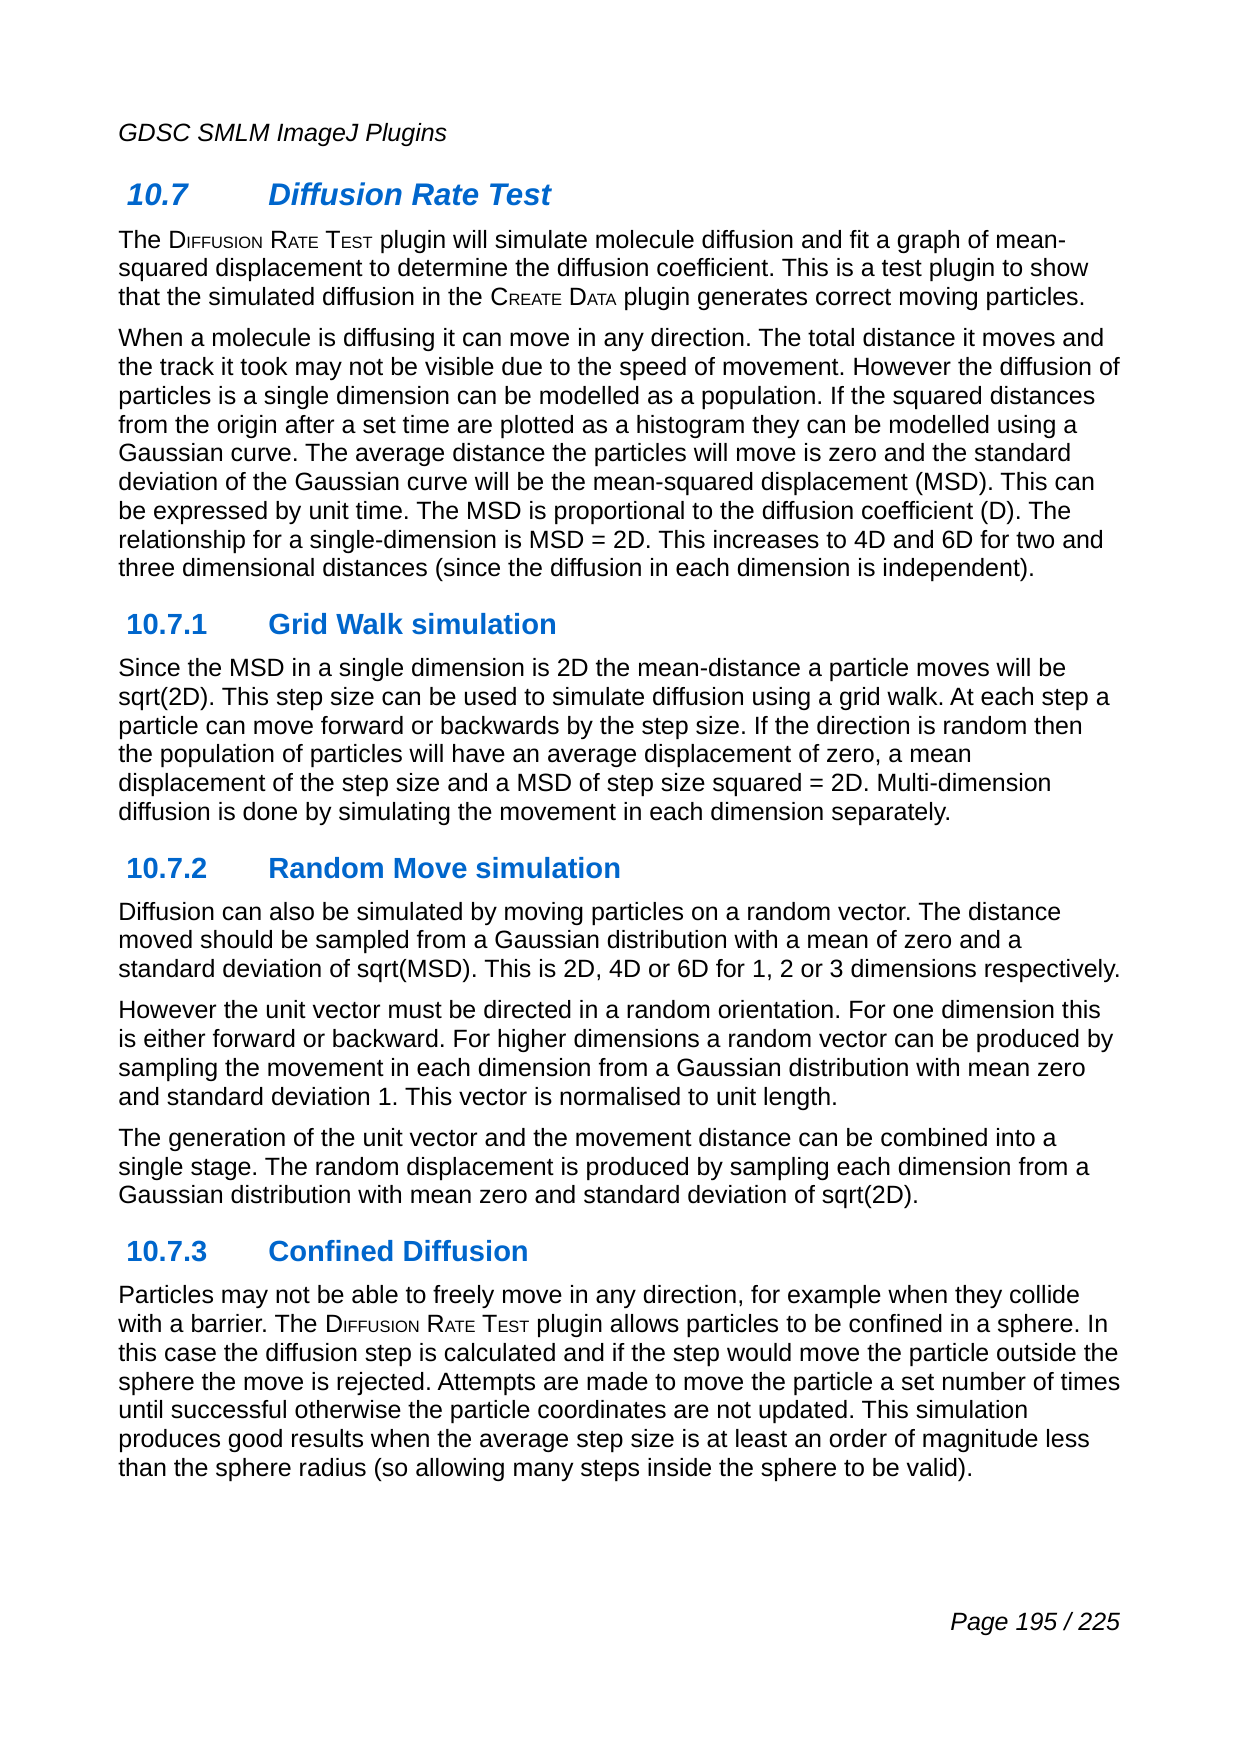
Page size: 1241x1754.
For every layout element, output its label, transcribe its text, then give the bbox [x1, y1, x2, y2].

subtitle Diffusion Rate Test [118, 176, 1122, 212]
text The Diffusion Rate Test plugin will simulate molecule diffusion and fit a graph of mean-squared displacement to determine the diffusion coefficient. This is a test plugin to show that the simulated diffusion in the Create Data plugin generates correct moving particles. [118, 225, 1122, 311]
subtitle Random Move simulation [118, 851, 1122, 884]
subtitle Grid Walk simulation [118, 607, 1122, 641]
text Since the MSD in a single dimension is 2D the mean-distance a particle moves will be sqrt(2D). This step size can be used to simulate diffusion using a grid walk. At each step a particle can move forward or backwards by the step size. If the direction is random then the population of particles will have an average displacement of zero, a mean displacement of the step size and a MSD of step size squared = 2D. Multi-dimension diffusion is done by simulating the movement in each dimension separately. [118, 653, 1122, 826]
subtitle Confined Diffusion [118, 1234, 1122, 1268]
text Particles may not be able to freely move in any direction, for example when they collide with a barrier. The Diffusion Rate Test plugin allows particles to be confined in a sphere. In this case the diffusion step is calculated and if the step would move the particle outside the sphere the move is rejected. Attempts are made to move the particle a set number of times until successful otherwise the particle coordinates are not updated. This simulation produces good results when the average step size is at least an order of magnitude less than the sphere radius (so allowing many steps inside the sphere to be valid). [118, 1280, 1122, 1482]
text Diffusion can also be simulated by moving particles on a random vector. The distance moved should be sampled from a Gaussian distribution with a mean of zero and a standard deviation of sqrt(MSD). This is 2D, 4D or 6D for 1, 2 or 3 dimensions respectively. [118, 897, 1122, 983]
text The generation of the unit vector and the movement distance can be combined into a single stage. The random displacement is produced by sampling each dimension from a Gaussian distribution with mean zero and standard deviation of sqrt(2D). [118, 1123, 1122, 1209]
text However the unit vector must be directed in a random orientation. For one dimension this is either forward or backward. For higher dimensions a random vector can be produced by sampling the movement in each dimension from a Gaussian distribution with mean zero and standard deviation 1. This vector is normalised to unit length. [118, 996, 1122, 1111]
text When a molecule is diffusing it can move in any direction. The total distance it moves and the track it took may not be visible due to the speed of movement. However the diffusion of particles is a single dimension can be modelled as a population. If the squared distances from the origin after a set time are plotted as a histogram they can be modelled using a Gaussian curve. The average distance the particles will move is zero and the standard deviation of the Gaussian curve will be the mean-squared displacement (MSD). This can be expressed by unit time. The MSD is proportional to the diffusion coefficient (D). The relationship for a single-dimension is MSD = 2D. This increases to 4D and 6D for two and three dimensional distances (since the diffusion in each dimension is independent). [118, 323, 1122, 582]
